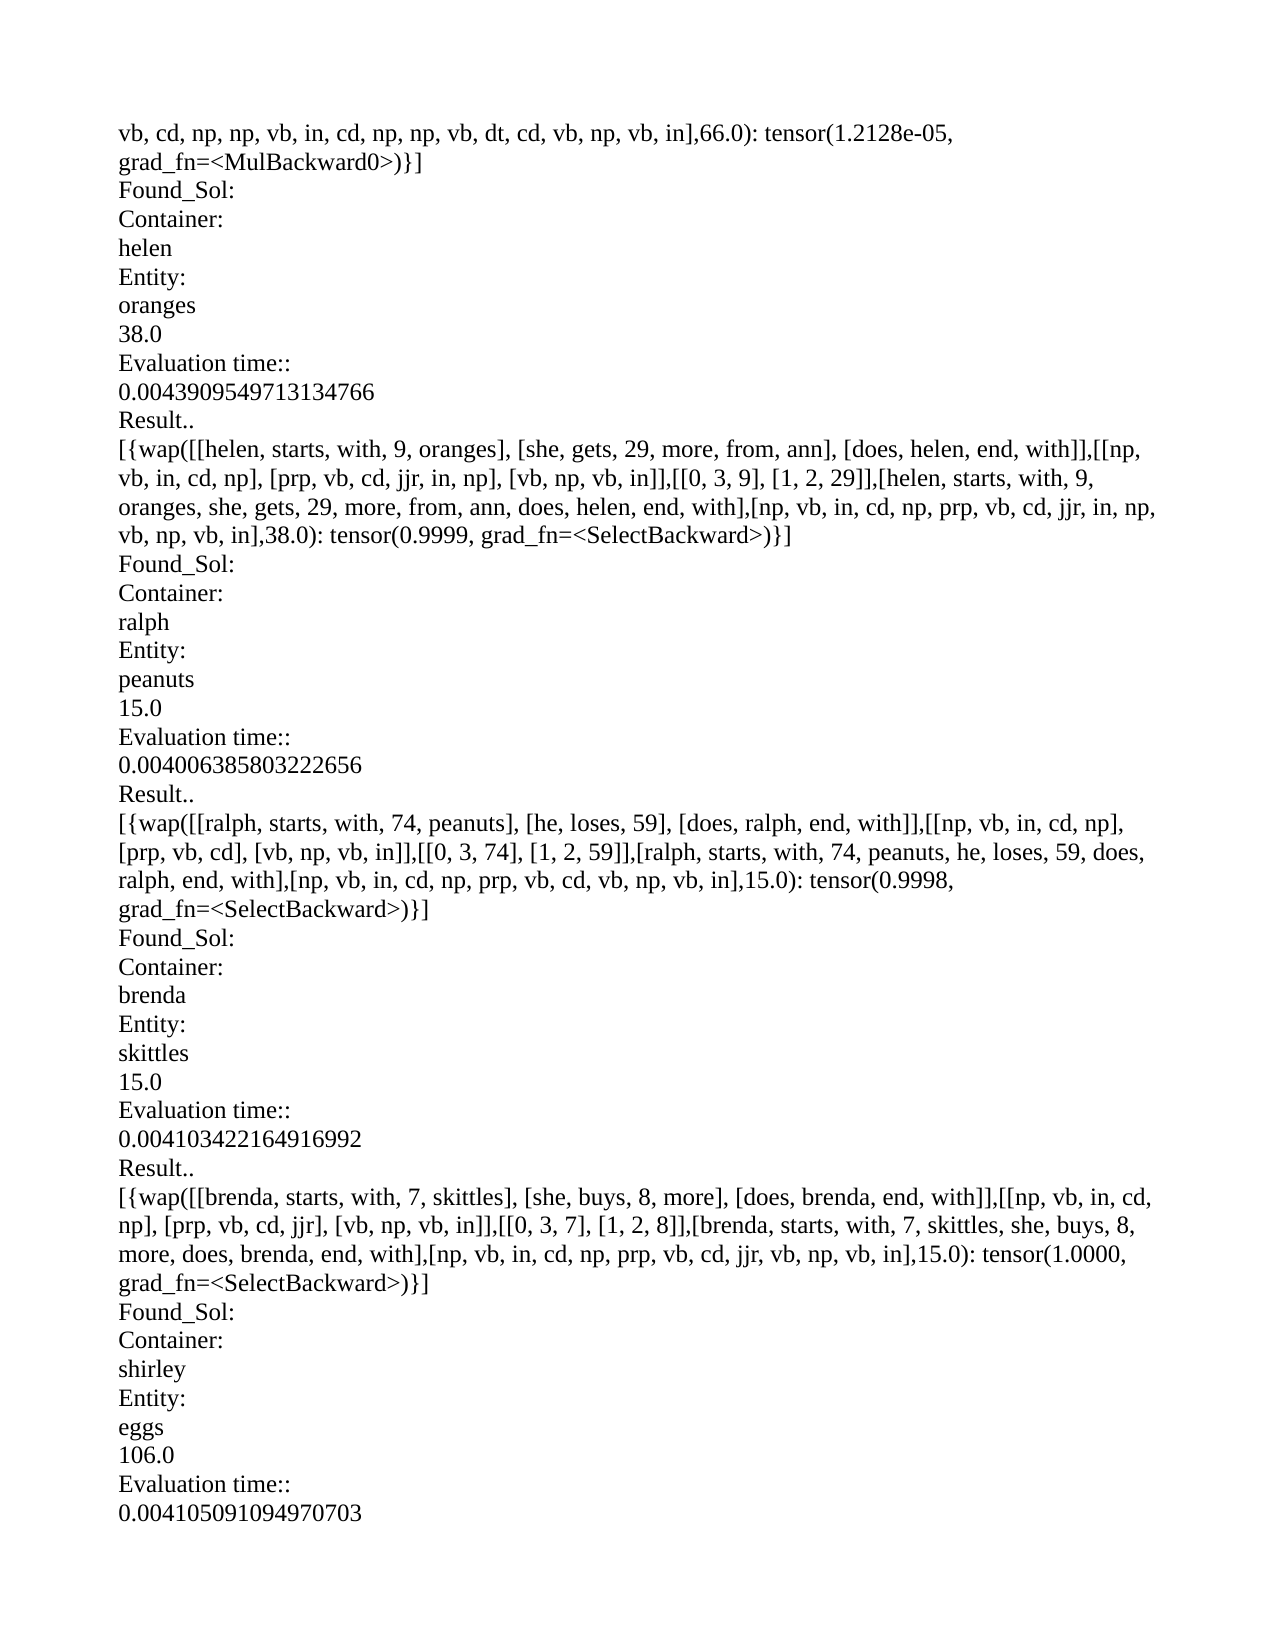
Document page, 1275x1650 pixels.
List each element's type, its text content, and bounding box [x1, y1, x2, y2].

text Entity: [118, 262, 1157, 291]
text brenda [118, 981, 1157, 1009]
text 0.0043909549713134766 [118, 377, 1157, 406]
text shirley [118, 1354, 1157, 1383]
text Entity: [118, 636, 1157, 664]
text 106.0 [118, 1441, 1157, 1469]
text vb, cd, np, np, vb, in, cd, np, np, vb, dt, cd, vb, np, vb, in],66.0): tensor(1.2128e-05, grad_fn=<MulBackward0>)}] [118, 118, 1157, 176]
text [{wap([[brenda, starts, with, 7, skittles], [she, buys, 8, more], [does, brenda, end, with]],[[np, vb, in, cd, np], [prp, vb, cd, jjr], [vb, np, vb, in]],[[0, 3, 7], [1, 2, 8]],[brenda, starts, with, 7, skittles, she, buys, 8, more, does, brenda, end, with],[np, vb, in, cd, np, prp, vb, cd, jjr, vb, np, vb, in],15.0): tensor(1.0000, grad_fn=<SelectBackward>)}] [118, 1182, 1157, 1297]
text 0.004006385803222656 [118, 751, 1157, 779]
text [{wap([[helen, starts, with, 9, oranges], [she, gets, 29, more, from, ann], [does, helen, end, with]],[[np, vb, in, cd, np], [prp, vb, cd, jjr, in, np], [vb, np, vb, in]],[[0, 3, 9], [1, 2, 29]],[helen, starts, with, 9, oranges, she, gets, 29, more, from, ann, does, helen, end, with],[np, vb, in, cd, np, prp, vb, cd, jjr, in, np, vb, np, vb, in],38.0): tensor(0.9999, grad_fn=<SelectBackward>)}] [118, 434, 1157, 549]
text helen [118, 233, 1157, 262]
text oranges [118, 291, 1157, 319]
text Container: [118, 578, 1157, 607]
text 0.004105091094970703 [118, 1498, 1157, 1527]
text skittles [118, 1038, 1157, 1067]
text Evaluation time:: [118, 348, 1157, 377]
text Found_Sol: [118, 549, 1157, 578]
text Container: [118, 204, 1157, 233]
text peanuts [118, 664, 1157, 693]
text eggs [118, 1412, 1157, 1441]
text Result.. [118, 779, 1157, 808]
text Evaluation time:: [118, 1469, 1157, 1498]
text 15.0 [118, 693, 1157, 722]
text Result.. [118, 1153, 1157, 1182]
text Found_Sol: [118, 923, 1157, 952]
text Evaluation time:: [118, 1096, 1157, 1124]
text Found_Sol: [118, 176, 1157, 204]
text Container: [118, 1326, 1157, 1354]
text 15.0 [118, 1067, 1157, 1096]
text Evaluation time:: [118, 722, 1157, 751]
text ralph [118, 607, 1157, 636]
text Entity: [118, 1383, 1157, 1412]
text 0.004103422164916992 [118, 1124, 1157, 1153]
text [{wap([[ralph, starts, with, 74, peanuts], [he, loses, 59], [does, ralph, end, with]],[[np, vb, in, cd, np], [prp, vb, cd], [vb, np, vb, in]],[[0, 3, 74], [1, 2, 59]],[ralph, starts, with, 74, peanuts, he, loses, 59, does, ralph, end, with],[np, vb, in, cd, np, prp, vb, cd, vb, np, vb, in],15.0): tensor(0.9998, grad_fn=<SelectBackward>)}] [118, 808, 1157, 923]
text 38.0 [118, 319, 1157, 348]
text Result.. [118, 406, 1157, 434]
text Found_Sol: [118, 1297, 1157, 1326]
text Container: [118, 952, 1157, 981]
text Entity: [118, 1009, 1157, 1038]
